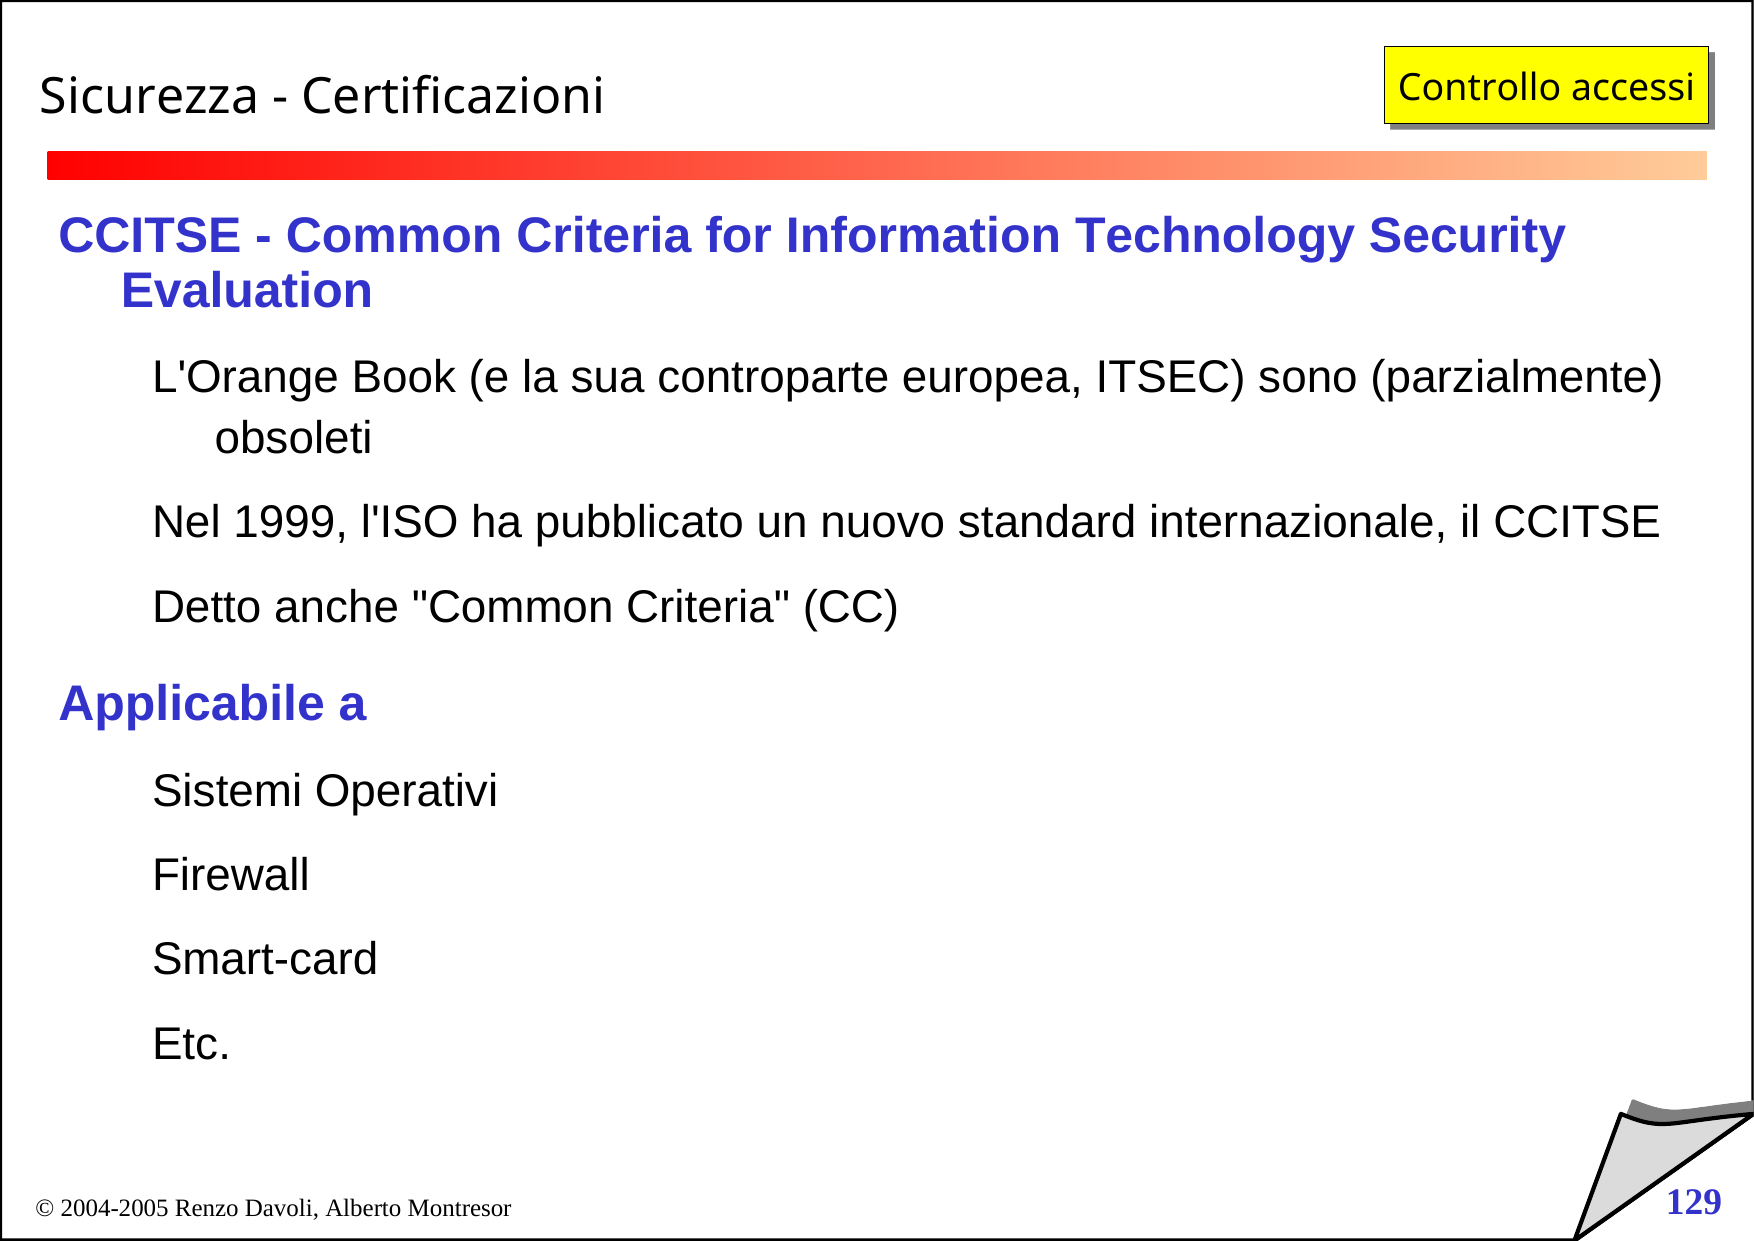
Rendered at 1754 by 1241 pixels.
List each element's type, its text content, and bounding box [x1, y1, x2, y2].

title Sicurezza - Certificazioni [40, 53, 1713, 140]
text_box Controllo accessi [1384, 46, 1709, 124]
list CCITSE - Common Criteria for Information Technology Security Evaluation L'Orange Book (e la sua controparte europea, ITSEC) sono (parzialmente) obsoleti Nel 1999, l'ISO ha pubblicato un nuovo standard internazionale, il CCITSE Detto anche "Common Criteria" (CC) Applicabile a Sistemi Operativi Firewall Smart-card Etc. [58, 206, 1695, 1174]
